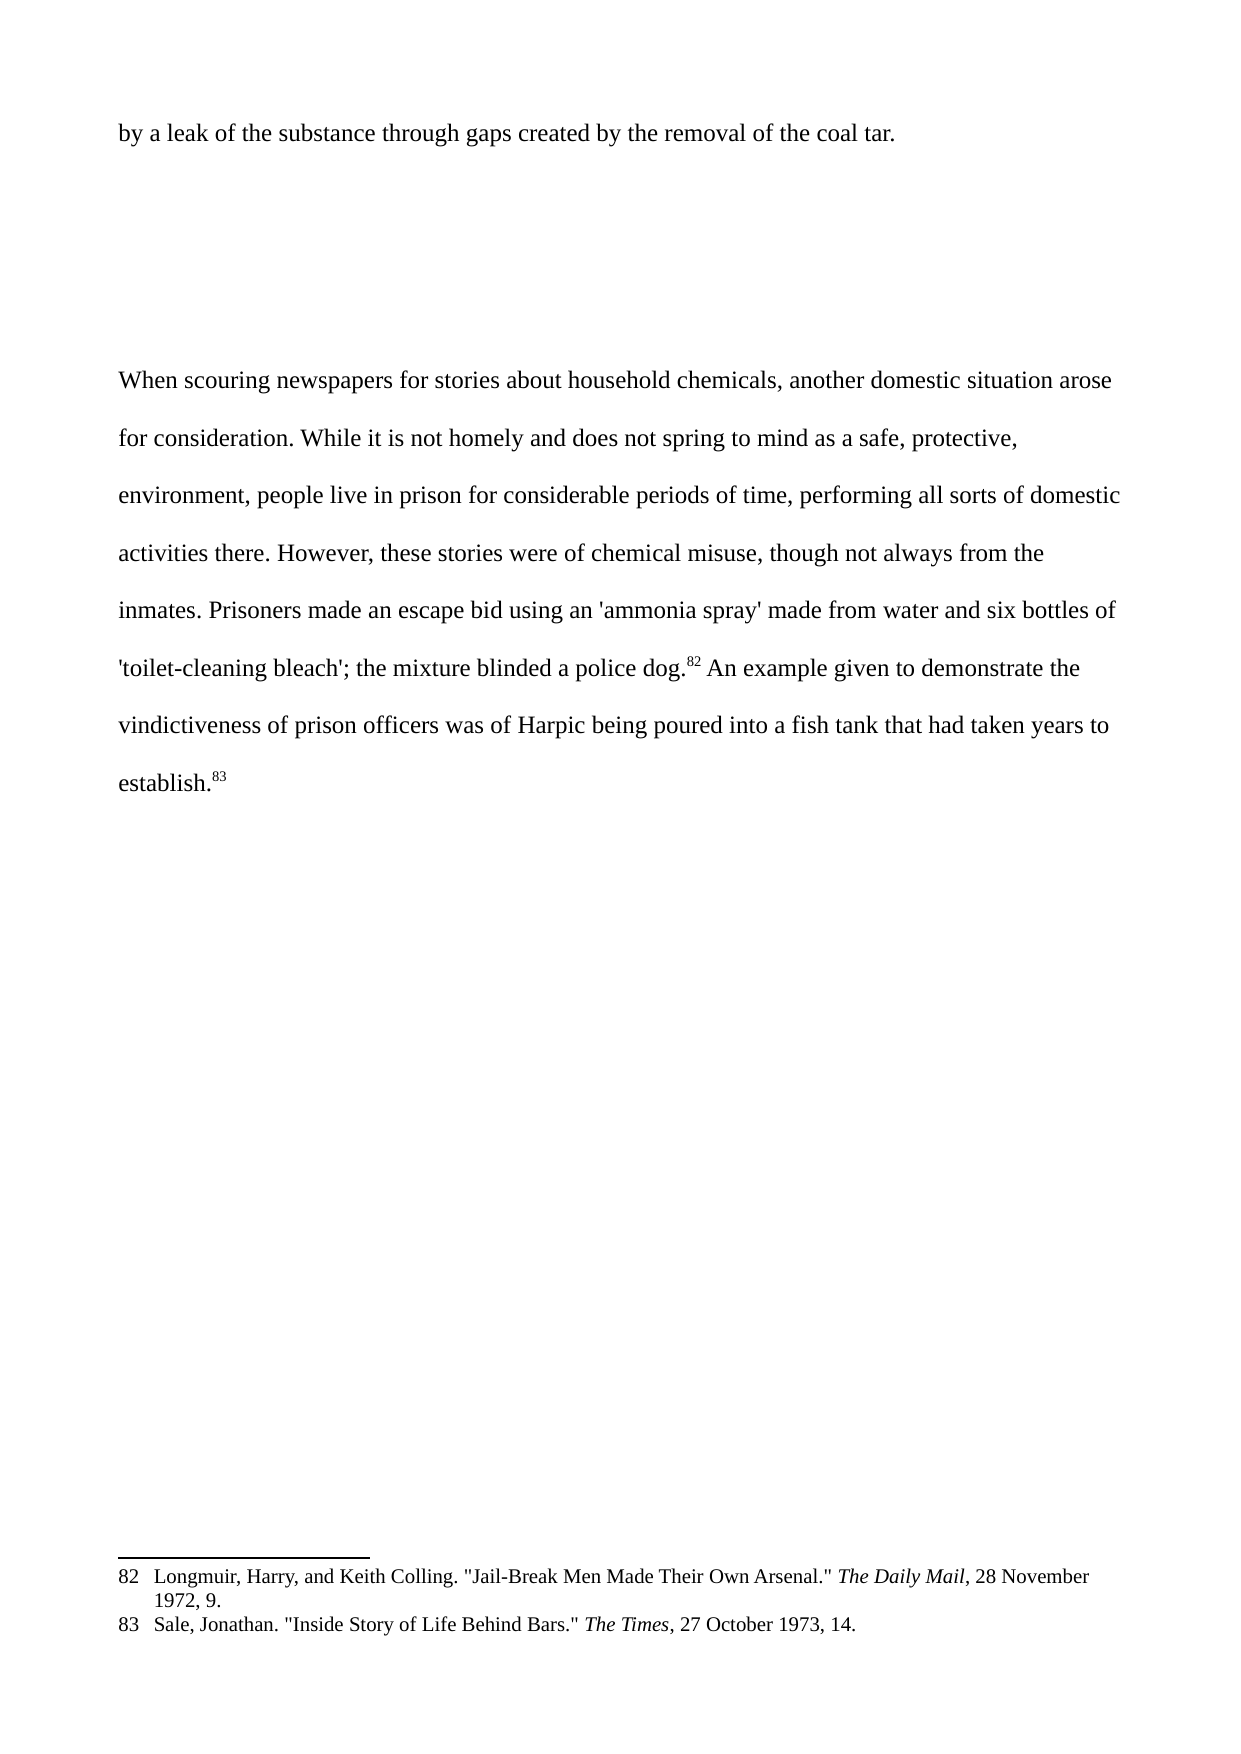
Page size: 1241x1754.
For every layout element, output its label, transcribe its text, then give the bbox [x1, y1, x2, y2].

text When scouring newspapers for stories about household chemicals, another domestic situation arose for consideration. While it is not homely and does not spring to mind as a safe, protective, environment, people live in prison for considerable periods of time, performing all sorts of domestic activities there. However, these stories were of chemical misuse, though not always from the inmates. Prisoners made an escape bid using an 'ammonia spray' made from water and six bottles of 'toilet-cleaning bleach'; the mixture blinded a police dog. An example given to demonstrate the vindictiveness of prison officers was of Harpic being poured into a fish tank that had taken years to establish. [118, 366, 1122, 797]
text Longmuir, Harry, and Keith Colling. "Jail-Break Men Made Their Own Arsenal." The Daily Mail, 28 November 1972, 9. [118, 1564, 1122, 1612]
text by a leak of the substance through gaps created by the removal of the coal tar. [118, 118, 1122, 147]
text Sale, Jonathan. "Inside Story of Life Behind Bars." The Times, 27 October 1973, 14. [118, 1612, 1122, 1636]
